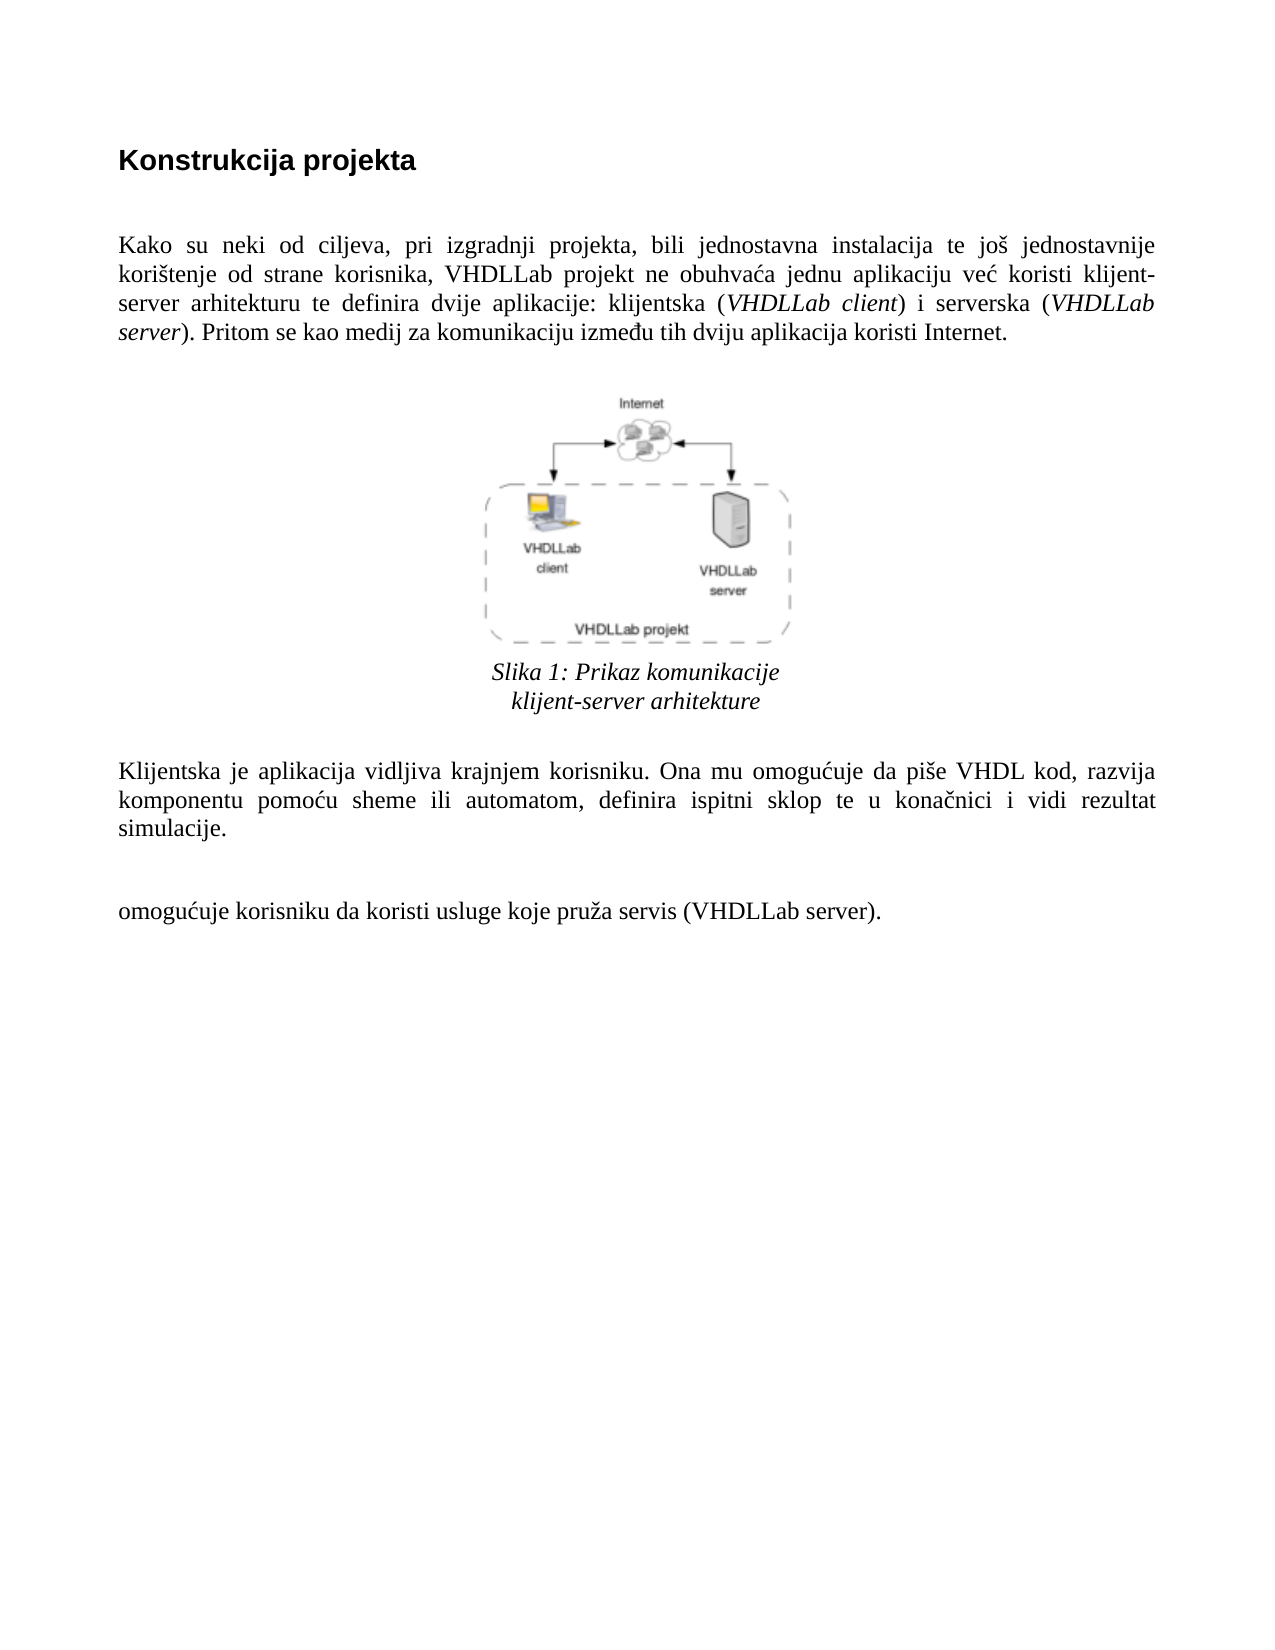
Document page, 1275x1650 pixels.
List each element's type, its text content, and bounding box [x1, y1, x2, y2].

text Klijentska je aplikacija vidljiva krajnjem korisniku. Ona mu omogućuje da piše VHDL kod, razvija komponentu pomoću sheme ili automatom, definira ispitni sklop te u konačnici i vidi rezultat simulacije. [118, 756, 1157, 842]
text Slika 1: Prikaz komunikacije klijent-server arhitekture [474, 658, 800, 715]
text Kako su neki od ciljeva, pri izgradnji projekta, bili jednostavna instalacija te još jednostavnije korištenje od strane korisnika, VHDLLab projekt ne obuhvaća jednu aplikaciju već koristi klijent-server arhitekturu te definira dvije aplikacije: klijentska (VHDLLab client) i serverska (VHDLLab server). Pritom se kao medij za komunikaciju između tih dviju aplikacija koristi Internet. [118, 230, 1157, 345]
subtitle Konstrukcija projekta [118, 143, 1157, 177]
picture [473, 388, 801, 658]
text omogućuje korisniku da koristi usluge koje pruža servis (VHDLLab server). [118, 896, 1157, 925]
